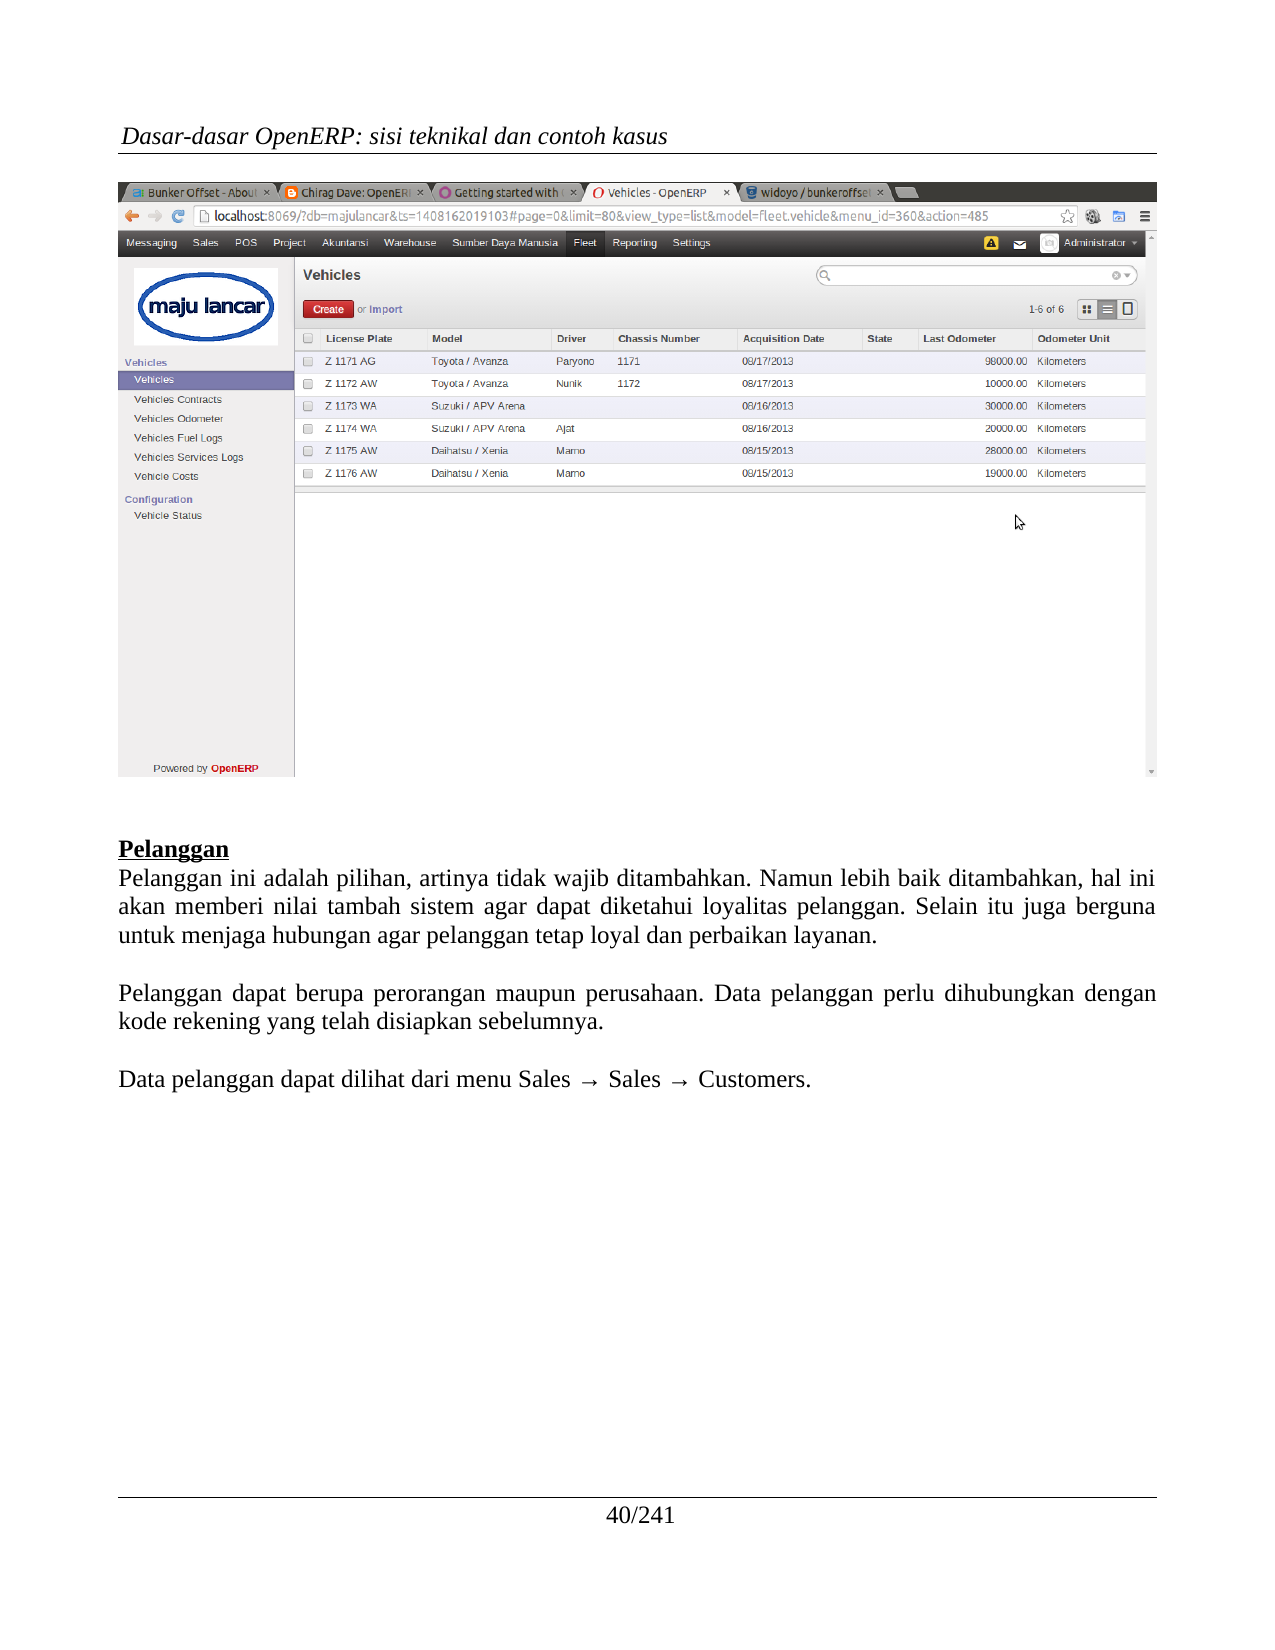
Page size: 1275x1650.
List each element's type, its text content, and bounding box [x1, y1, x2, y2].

text Pelanggan ini adalah pilihan, artinya tidak wajib ditambahkan. Namun lebih baik ditambahkan, hal ini akan memberi nilai tambah sistem agar dapat diketahui loyalitas pelanggan. Selain itu juga berguna untuk menjaga hubungan agar pelanggan tetap loyal dan perbaikan layanan. [118, 863, 1157, 949]
text Data pelanggan dapat dilihat dari menu Sales → Sales → Customers. [118, 1064, 1157, 1093]
text Pelanggan [118, 834, 1157, 863]
picture [118, 182, 1157, 777]
text Pelanggan dapat berupa perorangan maupun perusahaan. Data pelanggan perlu dihubungkan dengan kode rekening yang telah disiapkan sebelumnya. [118, 978, 1157, 1035]
